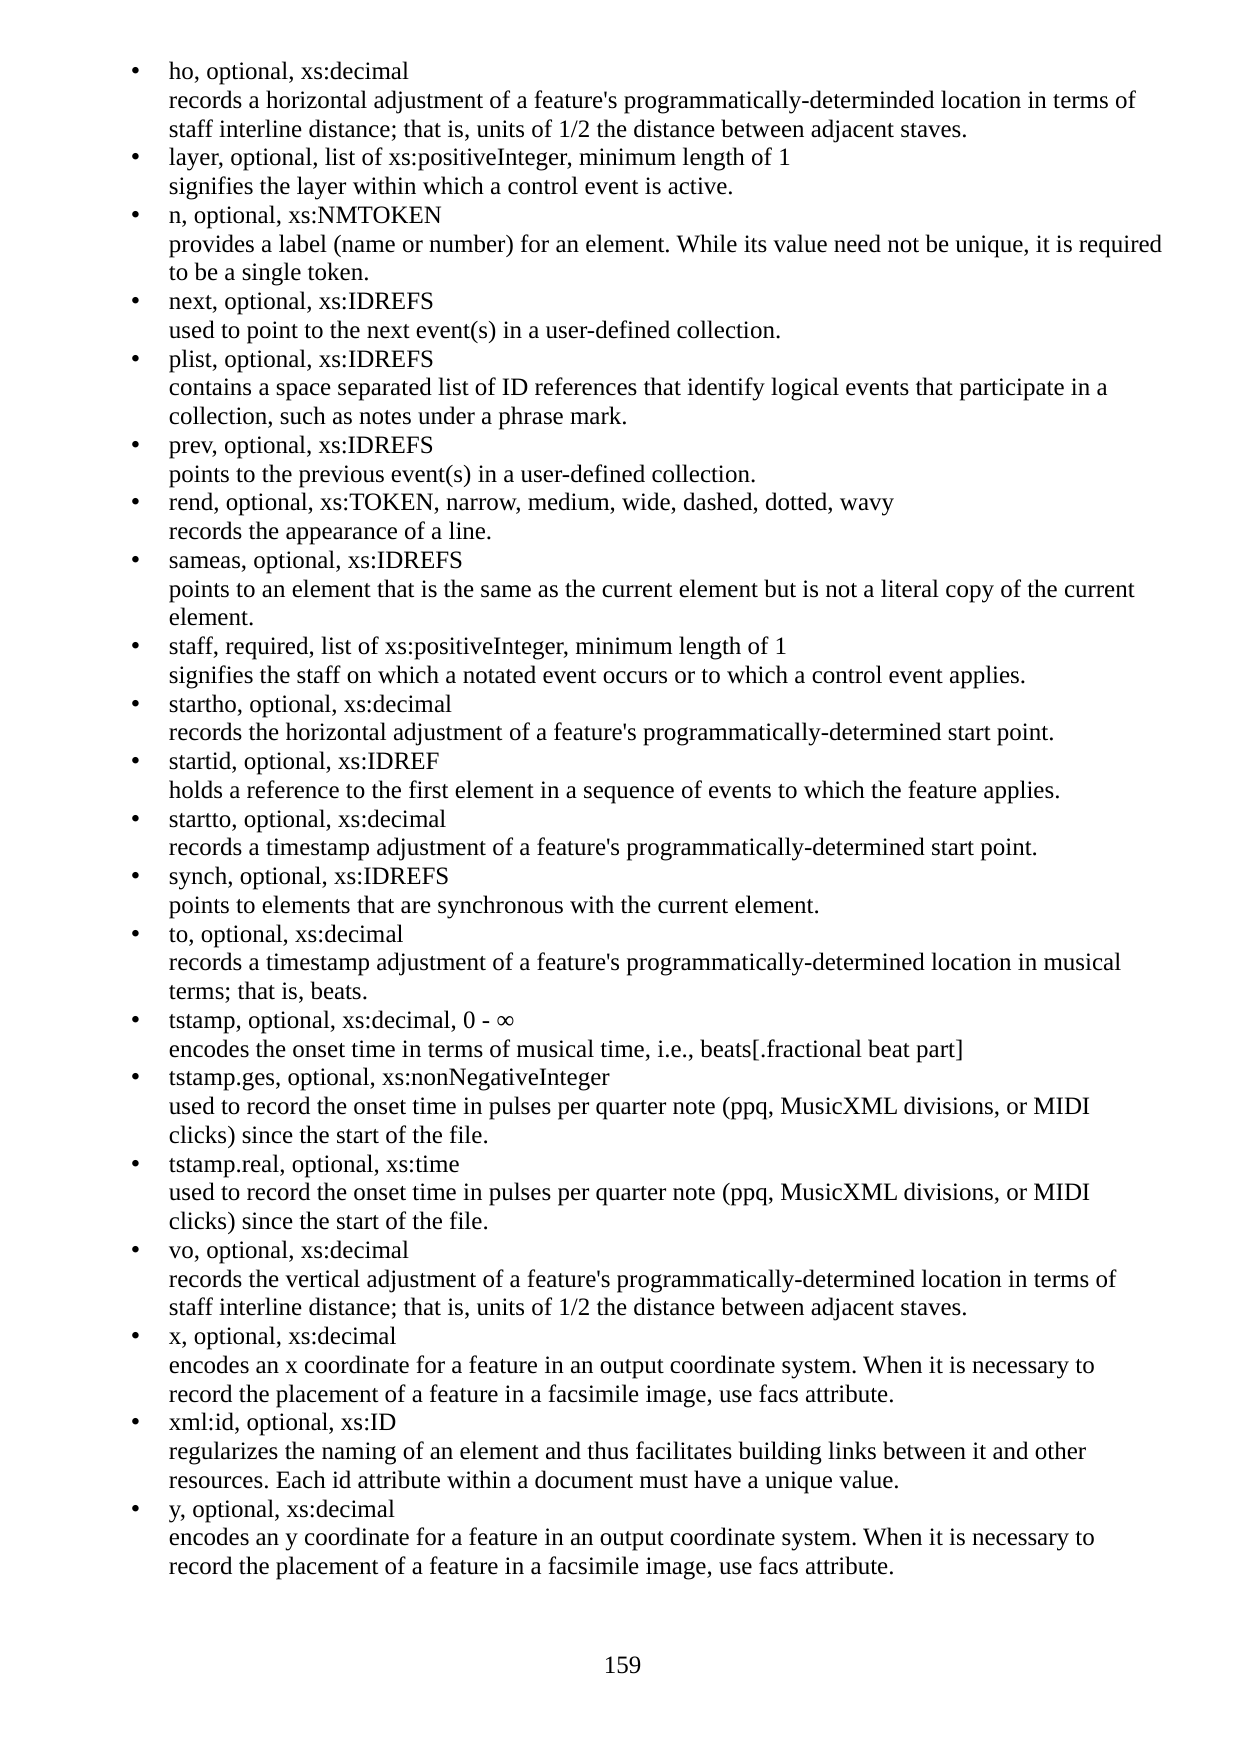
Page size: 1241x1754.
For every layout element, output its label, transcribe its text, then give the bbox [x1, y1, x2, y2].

list y, optional, xs:decimal encodes an y coordinate for a feature in an output coordinate system. When it is necessary to record the placement of a feature in a facsimile image, use facs attribute. [131, 1494, 1162, 1580]
list rend, optional, xs:TOKEN, narrow, medium, wide, dashed, dotted, wavy records the appearance of a line. [131, 487, 1162, 545]
list x, optional, xs:decimal encodes an x coordinate for a feature in an output coordinate system. When it is necessary to record the placement of a feature in a facsimile image, use facs attribute. [131, 1321, 1162, 1407]
list synch, optional, xs:IDREFS points to elements that are synchronous with the current element. [131, 861, 1162, 919]
list tstamp.real, optional, xs:time used to record the onset time in pulses per quarter note (ppq, MusicXML divisions, or MIDI clicks) since the start of the file. [131, 1149, 1162, 1235]
list vo, optional, xs:decimal records the vertical adjustment of a feature's programmatically-determined location in terms of staff interline distance; that is, units of 1/2 the distance between adjacent staves. [131, 1235, 1162, 1321]
list sameas, optional, xs:IDREFS points to an element that is the same as the current element but is not a literal copy of the current element. [131, 545, 1162, 631]
list xml:id, optional, xs:ID regularizes the naming of an element and thus facilitates building links between it and other resources. Each id attribute within a document must have a unique value. [131, 1407, 1162, 1494]
list next, optional, xs:IDREFS used to point to the next event(s) in a user-defined collection. [131, 286, 1162, 344]
list plist, optional, xs:IDREFS contains a space separated list of ID references that identify logical events that participate in a collection, such as notes under a phrase mark. [131, 344, 1162, 430]
list startid, optional, xs:IDREF holds a reference to the first element in a sequence of events to which the feature applies. [131, 746, 1162, 804]
list tstamp.ges, optional, xs:nonNegativeInteger used to record the onset time in pulses per quarter note (ppq, MusicXML divisions, or MIDI clicks) since the start of the file. [131, 1062, 1162, 1149]
list layer, optional, list of xs:positiveInteger, minimum length of 1 signifies the layer within which a control event is active. [131, 142, 1162, 200]
list prev, optional, xs:IDREFS points to the previous event(s) in a user-defined collection. [131, 430, 1162, 487]
list ho, optional, xs:decimal records a horizontal adjustment of a feature's programmatically-determinded location in terms of staff interline distance; that is, units of 1/2 the distance between adjacent staves. [131, 56, 1162, 142]
list startto, optional, xs:decimal records a timestamp adjustment of a feature's programmatically-determined start point. [131, 804, 1162, 861]
list tstamp, optional, xs:decimal, 0 - ∞ encodes the onset time in terms of musical time, i.e., beats[.fractional beat part] [131, 1005, 1162, 1062]
list staff, required, list of xs:positiveInteger, minimum length of 1 signifies the staff on which a notated event occurs or to which a control event applies. [131, 631, 1162, 689]
list to, optional, xs:decimal records a timestamp adjustment of a feature's programmatically-determined location in musical terms; that is, beats. [131, 919, 1162, 1005]
list startho, optional, xs:decimal records the horizontal adjustment of a feature's programmatically-determined start point. [131, 689, 1162, 746]
list n, optional, xs:NMTOKEN provides a label (name or number) for an element. While its value need not be unique, it is required to be a single token. [131, 200, 1162, 286]
